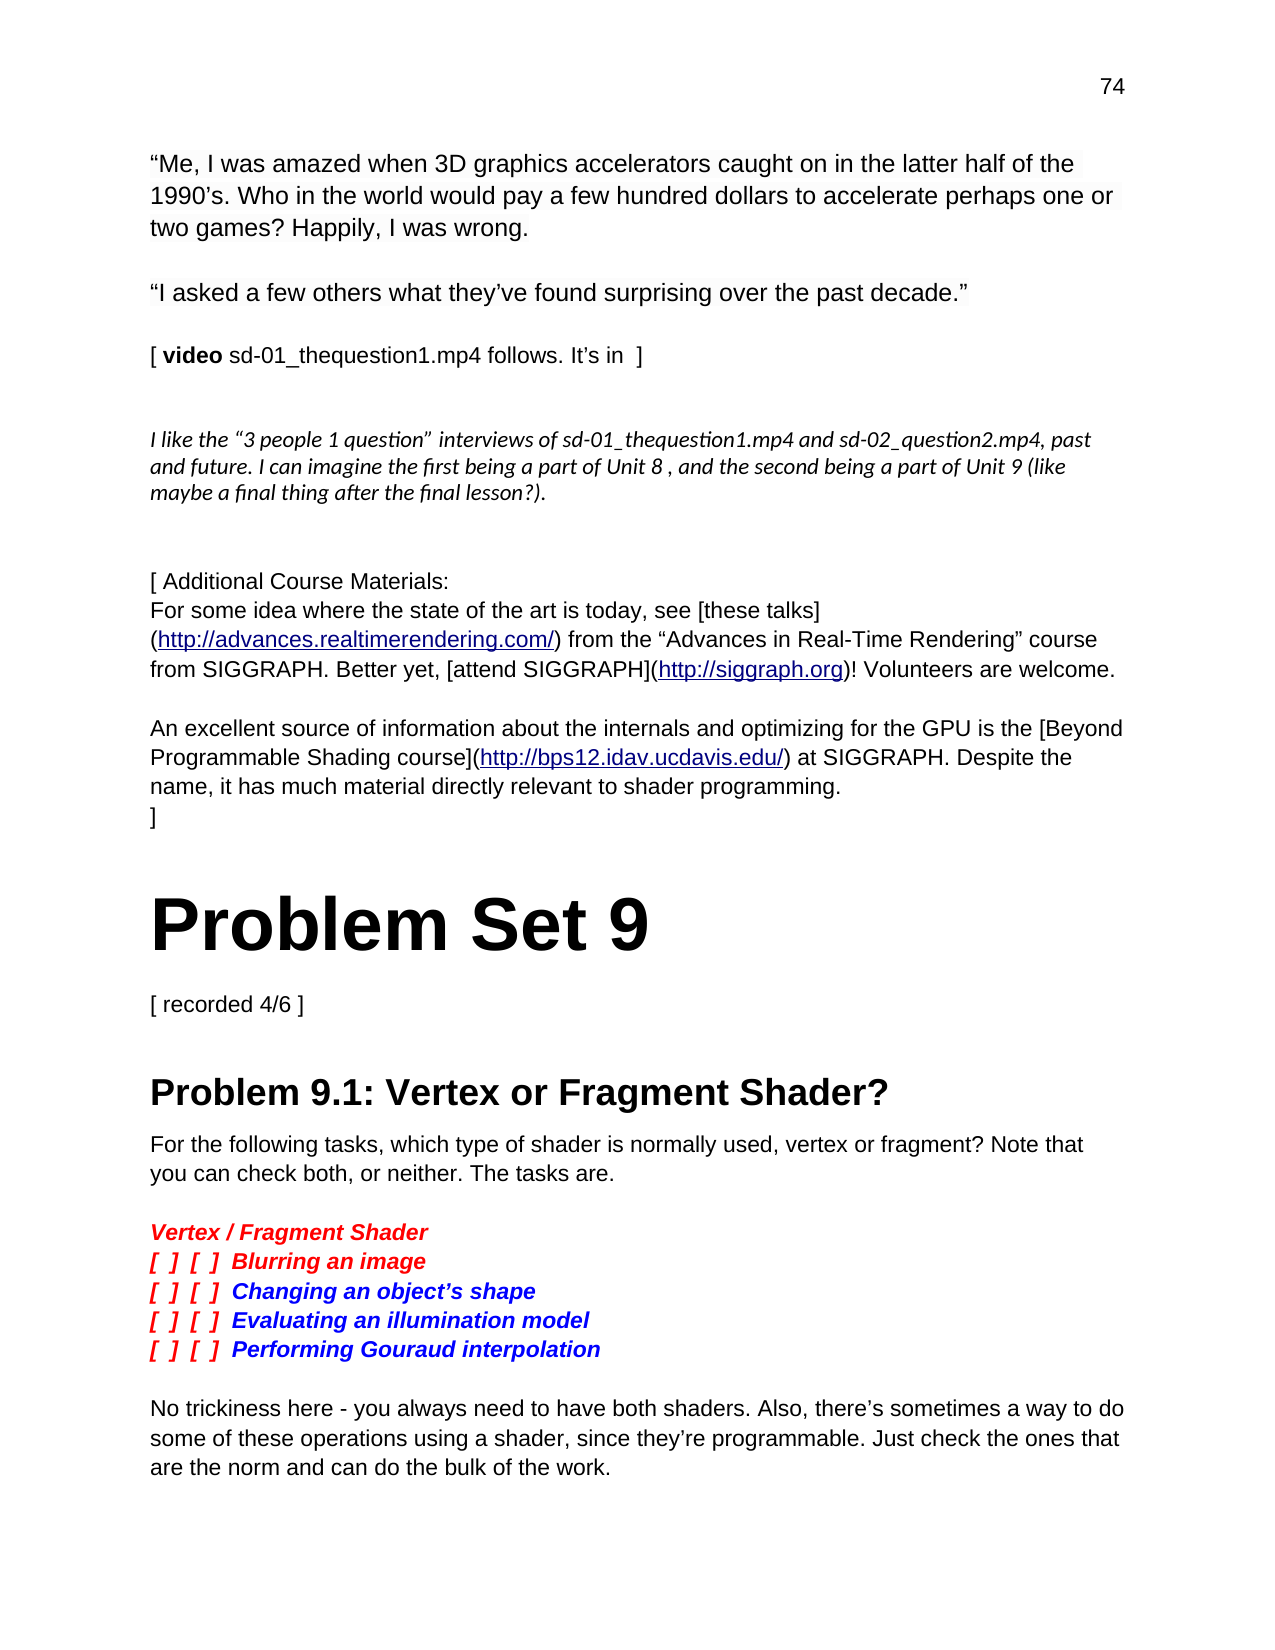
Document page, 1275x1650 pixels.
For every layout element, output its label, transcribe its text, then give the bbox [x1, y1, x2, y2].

text [ ] [ ] Performing Gouraud interpolation [150, 1337, 1125, 1363]
text “Me, I was amazed when 3D graphics accelerators caught on in the latter half of the 1990’s. Who in the world would pay a few hundred dollars to accelerate perhaps one or two games? Happily, I was wrong. [150, 150, 1125, 242]
subtitle Problem 9.1: Vertex or Fragment Shader? [150, 1071, 1125, 1113]
text [ ] [ ] Changing an object’s shape [150, 1278, 1125, 1304]
text [ Additional Course Materials: [150, 568, 1125, 594]
text ] [150, 803, 1125, 829]
text For the following tasks, which type of shader is normally used, vertex or fragment? Note that you can check both, or neither. The tasks are. [150, 1132, 1125, 1187]
text No trickiness here - you always need to have both shaders. Also, there’s sometimes a way to do some of these operations using a shader, since they’re programmable. Just check the ones that are the norm and can do the bulk of the work. [150, 1396, 1125, 1480]
text [ video sd-01_thequestion1.mp4 follows. It’s in ] [150, 342, 1125, 368]
text [ ] [ ] Blurring an image [150, 1249, 1125, 1275]
text I like the “3 people 1 question” interviews of sd-01_thequestion1.mp4 and sd-02_question2.mp4, past and future. I can imagine the first being a part of Unit 8 , and the second being a part of Unit 9 (like maybe a final thing after the final lesson?). [150, 431, 1125, 506]
text [ ] [ ] Evaluating an illumination model [150, 1308, 1125, 1333]
text Vertex / Fragment Shader [150, 1220, 1125, 1245]
text “I asked a few others what they’ve found surprising over the past decade.” [150, 278, 1125, 306]
text [ recorded 4/6 ] [150, 992, 1125, 1017]
title Problem Set 9 [150, 883, 1125, 967]
text For some idea where the state of the art is today, see [these talks](http://advances.realtimerendering.com/) from the “Advances in Real-Time Rendering” course from SIGGRAPH. Better yet, [attend SIGGRAPH](http://siggraph.org)! Volunteers are welcome. [150, 598, 1125, 682]
text An excellent source of information about the internals and optimizing for the GPU is the [Beyond Programmable Shading course](http://bps12.idav.ucdavis.edu/) at SIGGRAPH. Despite the name, it has much material directly relevant to shader programming. [150, 715, 1125, 800]
